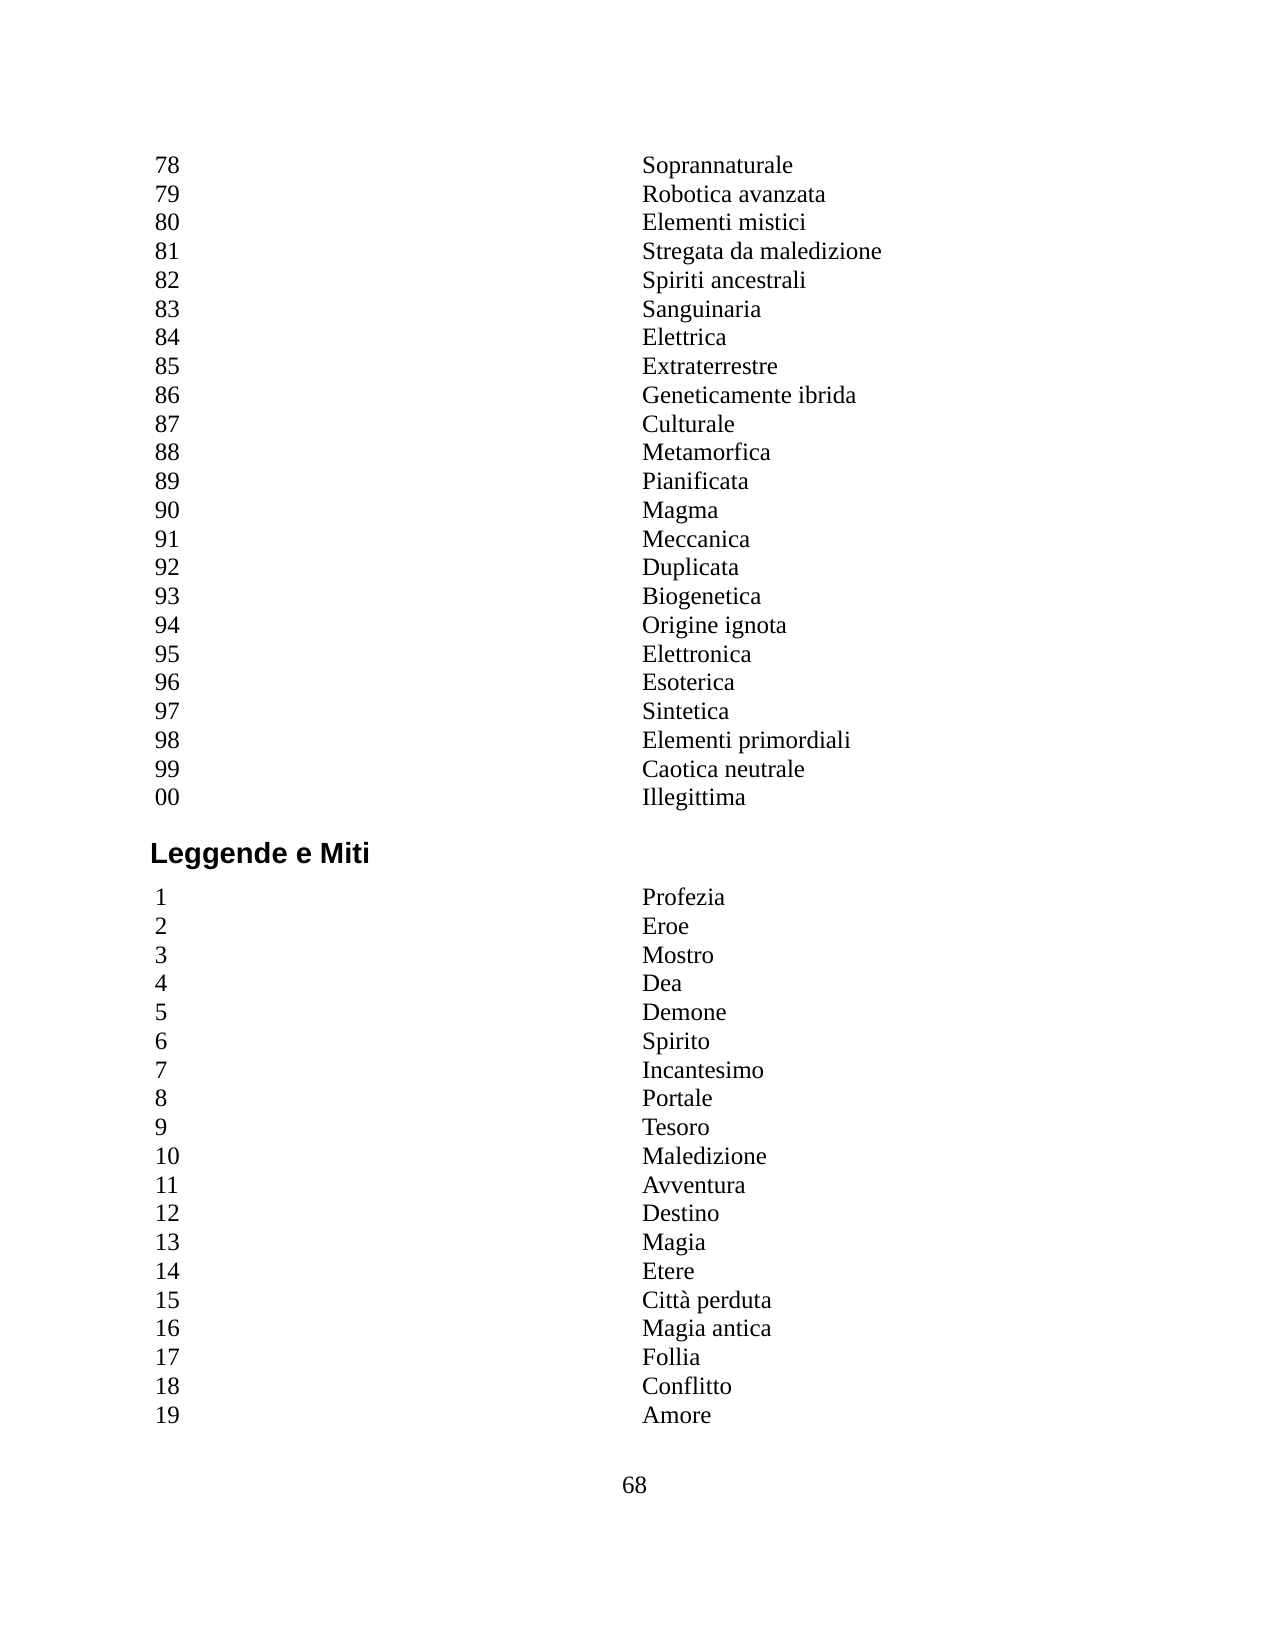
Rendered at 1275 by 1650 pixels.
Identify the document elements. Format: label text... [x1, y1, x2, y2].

table_cell Metamorfica [638, 438, 1125, 466]
table_cell Magma [638, 495, 1125, 524]
table_cell 18 [150, 1371, 637, 1400]
table_cell Follia [638, 1342, 1125, 1371]
table_cell Biogenetica [638, 581, 1125, 610]
table_cell 90 [150, 495, 637, 524]
table_cell Magia antica [638, 1314, 1125, 1342]
table_cell 92 [150, 553, 637, 581]
table_cell 11 [150, 1170, 637, 1198]
table_cell Sintetica [638, 696, 1125, 725]
table_cell 84 [150, 323, 637, 351]
table_cell 88 [150, 438, 637, 466]
table_cell 16 [150, 1314, 637, 1342]
table_cell 19 [150, 1400, 637, 1428]
table_cell Soprannaturale [638, 150, 1125, 179]
table_cell Destino [638, 1199, 1125, 1227]
table_cell 87 [150, 409, 637, 437]
table_cell 12 [150, 1199, 637, 1227]
table_cell 4 [150, 969, 637, 997]
table_cell 5 [150, 997, 637, 1026]
table_cell Elettronica [638, 639, 1125, 667]
table_cell Culturale [638, 409, 1125, 437]
table_cell 00 [150, 783, 637, 811]
table_cell 83 [150, 294, 637, 322]
table_cell 2 [150, 911, 637, 940]
table_cell Sanguinaria [638, 294, 1125, 322]
table_header 1 [150, 882, 637, 911]
table_cell Geneticamente ibrida [638, 380, 1125, 409]
table_cell 94 [150, 610, 637, 639]
table_cell Maledizione [638, 1141, 1125, 1170]
table_cell Tesoro [638, 1112, 1125, 1141]
table_cell Caotica neutrale [638, 754, 1125, 782]
table_cell 82 [150, 265, 637, 294]
table_cell Robotica avanzata [638, 179, 1125, 207]
table_cell Amore [638, 1400, 1125, 1428]
table_cell 3 [150, 940, 637, 968]
table_cell 14 [150, 1256, 637, 1285]
table_cell Avventura [638, 1170, 1125, 1198]
table_cell Magia [638, 1227, 1125, 1256]
table_cell 7 [150, 1055, 637, 1083]
table_cell 13 [150, 1227, 637, 1256]
table_cell 10 [150, 1141, 637, 1170]
table_cell Elementi mistici [638, 208, 1125, 236]
table_cell Portale [638, 1084, 1125, 1112]
table_cell 95 [150, 639, 637, 667]
table_cell Duplicata [638, 553, 1125, 581]
subtitle Leggende e Miti [150, 836, 1125, 870]
table_cell Città perduta [638, 1285, 1125, 1313]
table_cell Origine ignota [638, 610, 1125, 639]
table_cell Incantesimo [638, 1055, 1125, 1083]
table_cell Illegittima [638, 783, 1125, 811]
table_cell 80 [150, 208, 637, 236]
table_cell 89 [150, 466, 637, 495]
table_cell Dea [638, 969, 1125, 997]
table_cell Esoterica [638, 668, 1125, 696]
table_cell 78 [150, 150, 637, 179]
table_cell Spiriti ancestrali [638, 265, 1125, 294]
table_cell 91 [150, 524, 637, 552]
table_cell Conflitto [638, 1371, 1125, 1400]
table_cell 86 [150, 380, 637, 409]
table_cell Demone [638, 997, 1125, 1026]
table_cell 99 [150, 754, 637, 782]
table_cell 81 [150, 236, 637, 265]
table_header Profezia [638, 882, 1125, 911]
table_cell Etere [638, 1256, 1125, 1285]
table_cell 8 [150, 1084, 637, 1112]
table_cell 93 [150, 581, 637, 610]
table_cell 17 [150, 1342, 637, 1371]
table_cell 98 [150, 725, 637, 754]
table_cell Elementi primordiali [638, 725, 1125, 754]
table_cell Eroe [638, 911, 1125, 940]
table_cell Stregata da maledizione [638, 236, 1125, 265]
table_cell 6 [150, 1026, 637, 1055]
table_cell 85 [150, 351, 637, 380]
table_cell Pianificata [638, 466, 1125, 495]
table_cell Elettrica [638, 323, 1125, 351]
table_cell 96 [150, 668, 637, 696]
table_cell 79 [150, 179, 637, 207]
table_cell Meccanica [638, 524, 1125, 552]
table_cell Mostro [638, 940, 1125, 968]
table_cell 97 [150, 696, 637, 725]
table_cell Spirito [638, 1026, 1125, 1055]
table_cell Extraterrestre [638, 351, 1125, 380]
table_cell 15 [150, 1285, 637, 1313]
table_cell 9 [150, 1112, 637, 1141]
